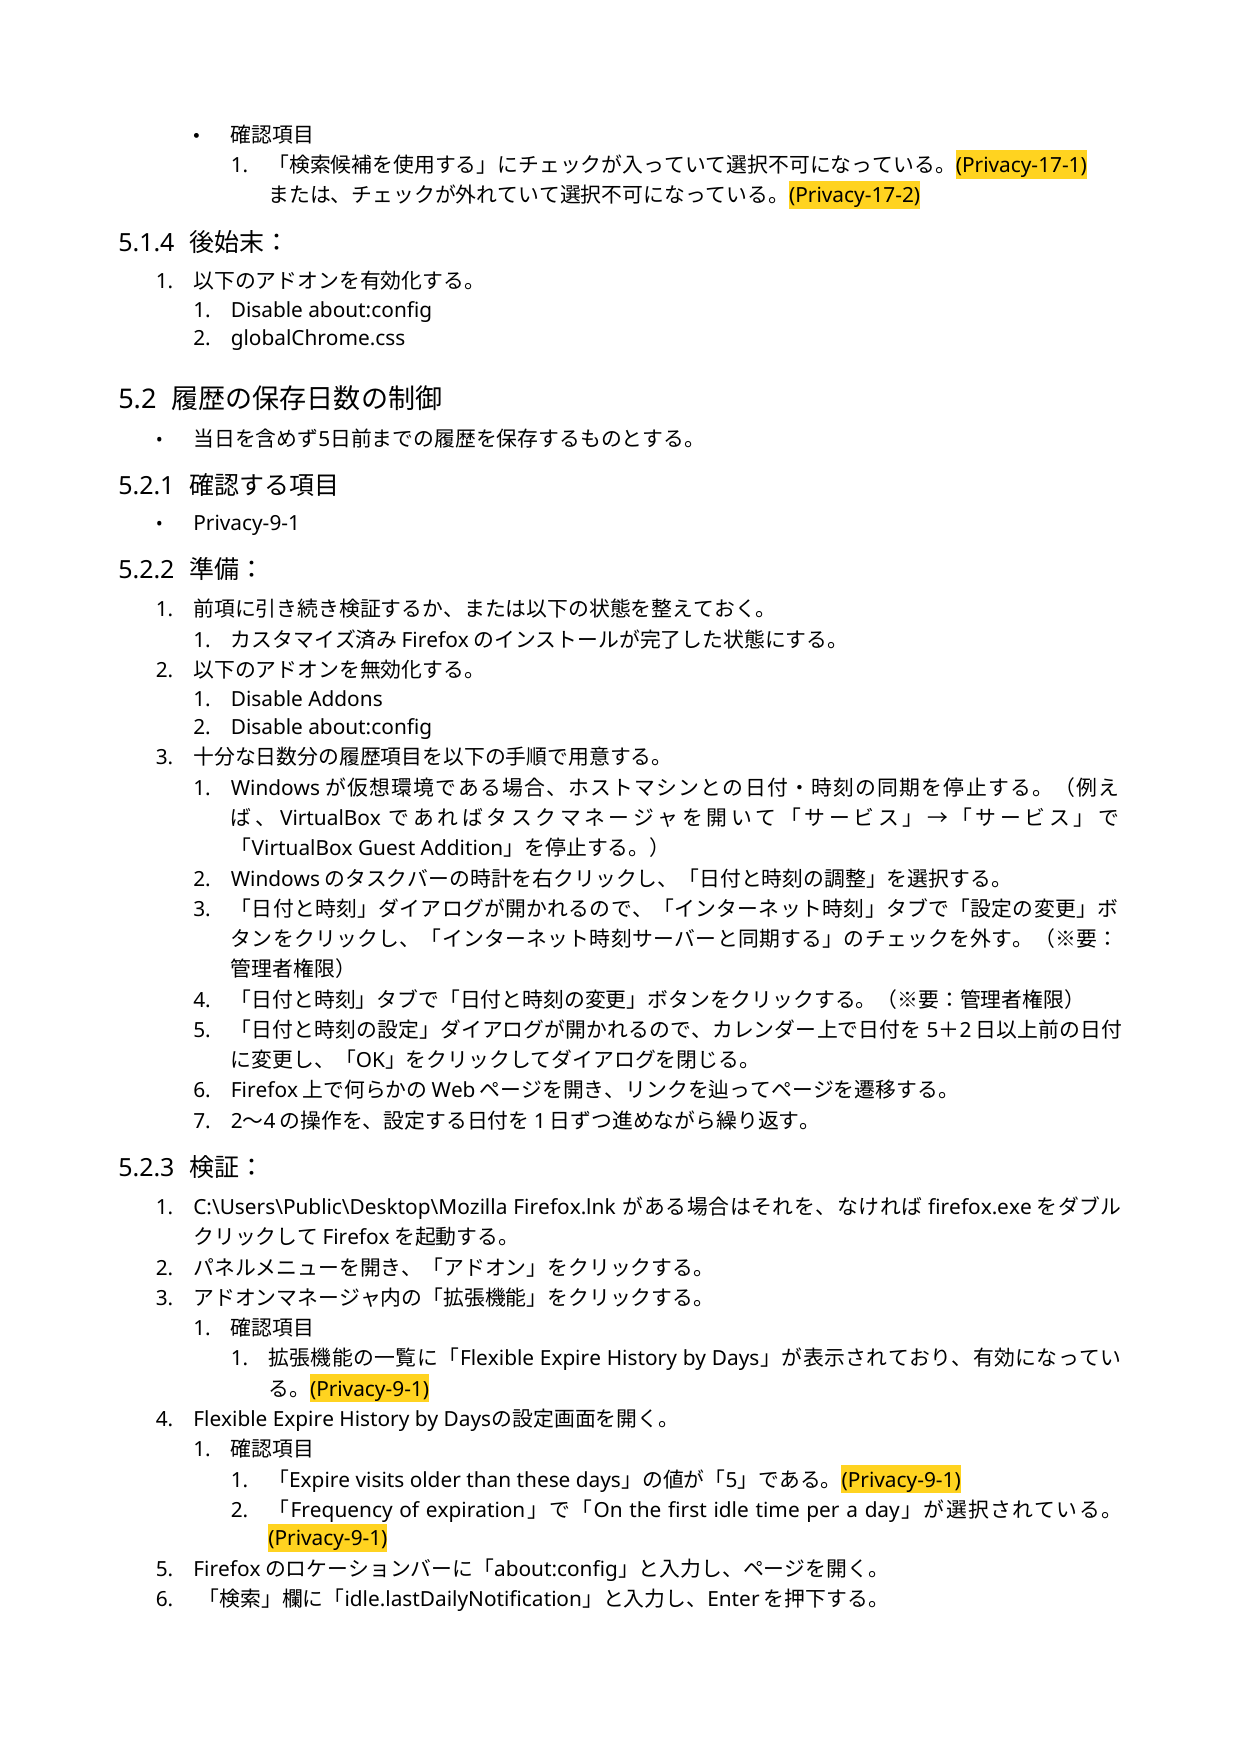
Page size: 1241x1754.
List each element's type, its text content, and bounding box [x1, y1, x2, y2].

list パネルメニューを開き、「アドオン」をクリックする。 [156, 1251, 1122, 1281]
list Flexible Expire History by Daysの設定画面を開く。 [156, 1402, 1122, 1433]
subtitle 準備： [118, 550, 1122, 586]
subtitle 履歴の保存日数の制御 [118, 377, 1122, 416]
list 確認項目 [193, 118, 1122, 148]
list globalChrome.css [193, 323, 1122, 352]
list C:\Users\Public\Desktop\Mozilla Firefox.lnk がある場合はそれを、なければfirefox.exeをダブルクリックしてFirefoxを起動する。 [156, 1190, 1122, 1251]
list 「日付と時刻」タブで「日付と時刻の変更」ボタンをクリックする。（※要：管理者権限） [193, 983, 1122, 1013]
list 2〜4の操作を、設定する日付を1日ずつ進めながら繰り返す。 [193, 1104, 1122, 1134]
list Disable about:config [193, 295, 1122, 323]
list アドオンマネージャ内の「拡張機能」をクリックする。 [156, 1281, 1122, 1311]
list 拡張機能の一覧に「Flexible Expire History by Days」が表示されており、有効になっている。(Privacy-9-1) [231, 1342, 1122, 1402]
list 「Expire visits older than these days」の値が「5」である。(Privacy-9-1) [231, 1463, 1122, 1493]
list Firefox上で何らかのWebページを開き、リンクを辿ってページを遷移する。 [193, 1074, 1122, 1104]
subtitle 確認する項目 [118, 466, 1122, 502]
list Disable Addons [193, 684, 1122, 712]
list 「検索候補を使用する」にチェックが入っていて選択不可になっている。(Privacy-17-1) または、チェックが外れていて選択不可になっている。(Privacy-17-2) [231, 148, 1122, 209]
list Windowsのタスクバーの時計を右クリックし、「日付と時刻の調整」を選択する。 [193, 862, 1122, 892]
list 以下のアドオンを無効化する。 [156, 653, 1122, 684]
list 十分な日数分の履歴項目を以下の手順で用意する。 [156, 741, 1122, 771]
list 前項に引き続き検証するか、または以下の状態を整えておく。 [156, 593, 1122, 623]
list 「日付と時刻」ダイアログが開かれるので、「インターネット時刻」タブで「設定の変更」ボタンをクリックし、「インターネット時刻サーバーと同期する」のチェックを外す。（※要：管理者権限） [193, 892, 1122, 983]
list 「日付と時刻の設定」ダイアログが開かれるので、カレンダー上で日付を5＋2日以上前の日付に変更し、「OK」をクリックしてダイアログを閉じる。 [193, 1013, 1122, 1074]
list 「Frequency of expiration」で「On the first idle time per a day」が選択されている。(Privacy-9-1) [231, 1493, 1122, 1552]
list Firefoxのロケーションバーに「about:config」と入力し、ページを開く。 [156, 1552, 1122, 1582]
list 「検索」欄に「idle.lastDailyNotification」と入力し、Enterを押下する。 [156, 1582, 1122, 1613]
subtitle 後始末： [118, 222, 1122, 258]
list カスタマイズ済みFirefoxのインストールが完了した状態にする。 [193, 623, 1122, 653]
list 確認項目 [193, 1311, 1122, 1342]
list Privacy-9-1 [156, 508, 1122, 537]
list 以下のアドオンを有効化する。 [156, 265, 1122, 295]
list Windowsが仮想環境である場合、ホストマシンとの日付・時刻の同期を停止する。（例えば、VirtualBoxであればタスクマネージャを開いて「サービス」→「サービス」で「VirtualBox Guest Addition」を停止する。） [193, 771, 1122, 862]
list 当日を含めず5日前までの履歴を保存するものとする。 [156, 422, 1122, 453]
subtitle 検証： [118, 1147, 1122, 1184]
list 確認項目 [193, 1433, 1122, 1463]
list Disable about:config [193, 712, 1122, 741]
